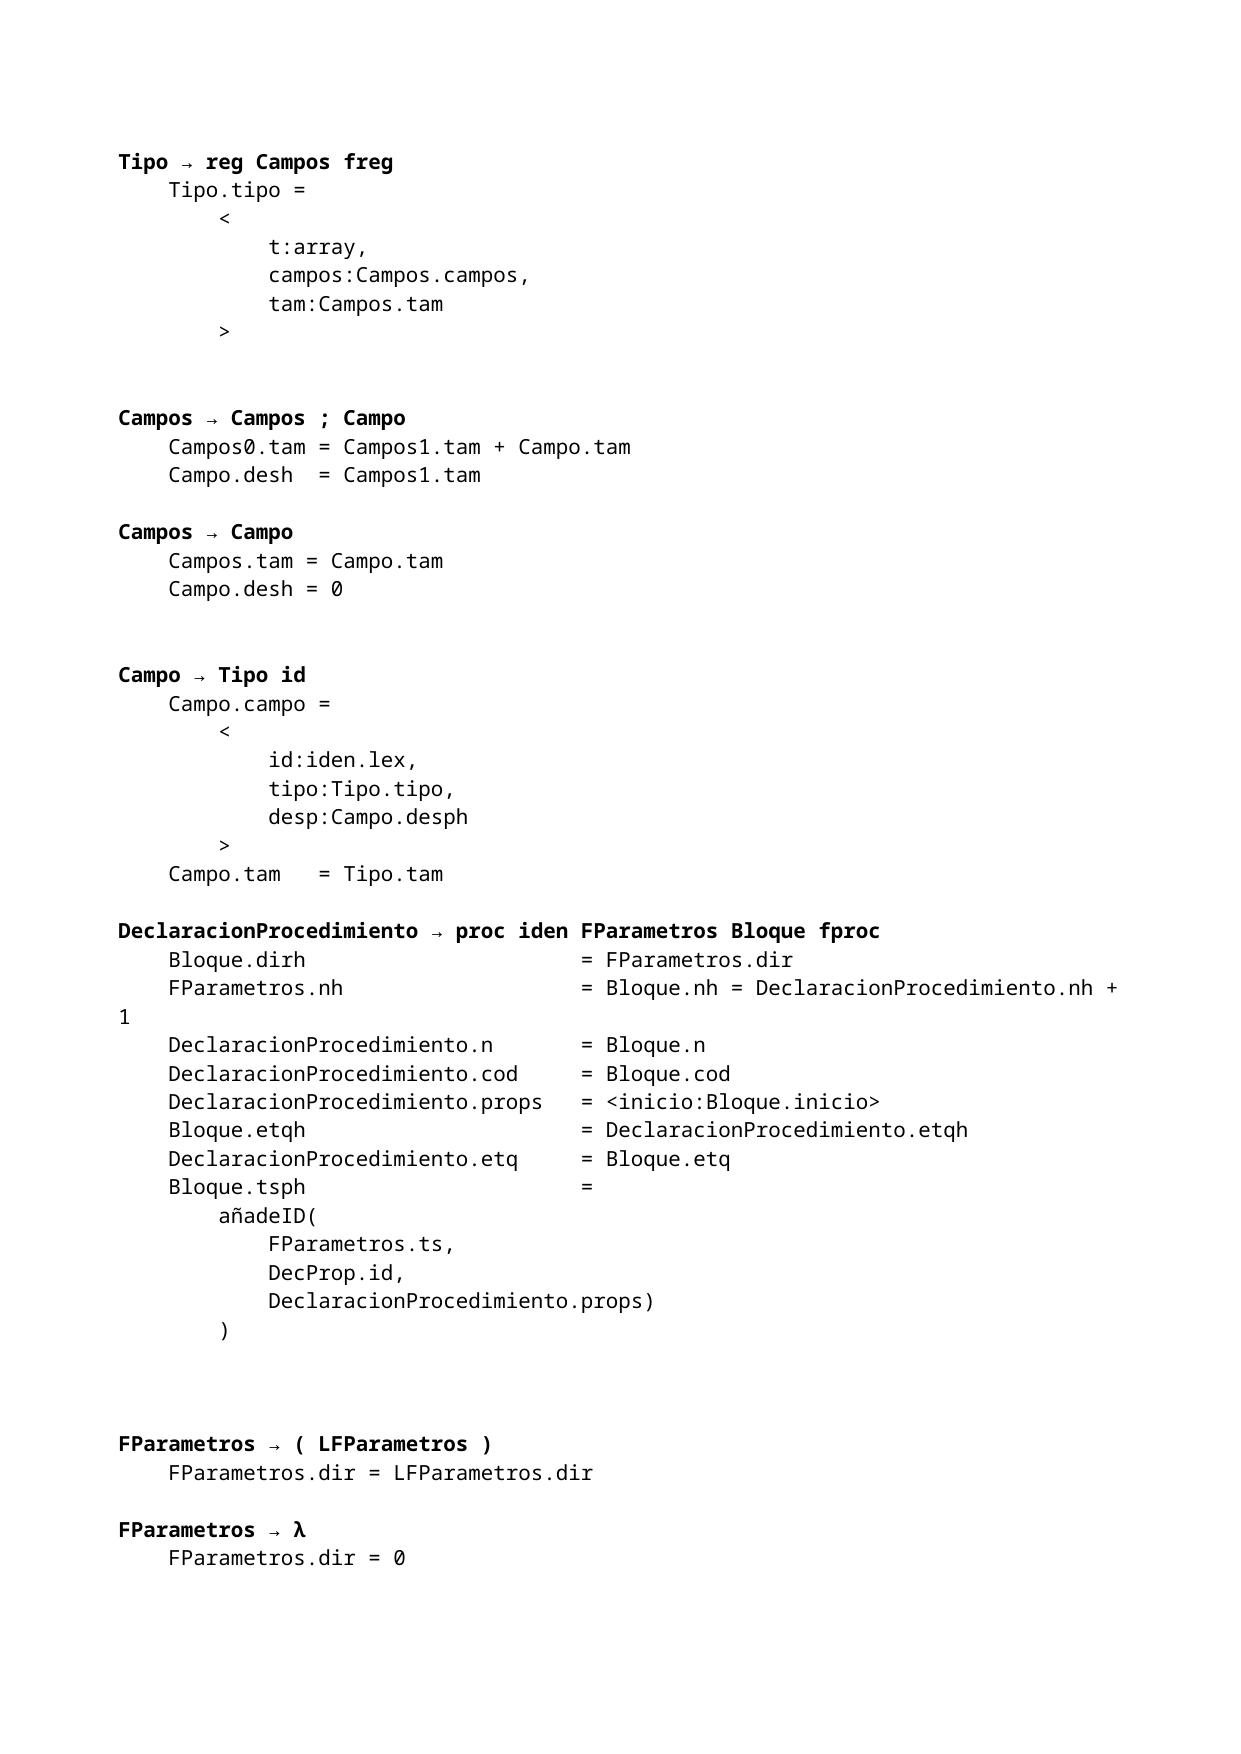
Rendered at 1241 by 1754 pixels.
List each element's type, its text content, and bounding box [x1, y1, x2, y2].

text tipo:Tipo.tipo, [118, 774, 1122, 802]
text < [118, 204, 1122, 232]
text Campo → Tipo id [118, 660, 1122, 689]
text Bloque.dirh = FParametros.dir [118, 945, 1122, 973]
text t:array, [118, 232, 1122, 261]
text FParametros.ts, [118, 1229, 1122, 1258]
text DeclaracionProcedimiento.etq = Bloque.etq [118, 1144, 1122, 1172]
text Campo.tam = Tipo.tam [118, 859, 1122, 888]
text FParametros.nh = Bloque.nh = DeclaracionProcedimiento.nh + 1 [118, 973, 1122, 1030]
text DecProp.id, [118, 1258, 1122, 1286]
text campos:Campos.campos, [118, 261, 1122, 289]
text desp:Campo.desph [118, 802, 1122, 831]
text Bloque.etqh = DeclaracionProcedimiento.etqh [118, 1116, 1122, 1144]
text Campos0.tam = Campos1.tam + Campo.tam [118, 432, 1122, 460]
text FParametros.dir = 0 [118, 1543, 1122, 1572]
text Campos.tam = Campo.tam [118, 546, 1122, 574]
text DeclaracionProcedimiento.props) [118, 1286, 1122, 1315]
text Tipo → reg Campos freg [118, 147, 1122, 175]
text > [118, 831, 1122, 859]
text FParametros.dir = LFParametros.dir [118, 1458, 1122, 1486]
text Tipo.tipo = [118, 175, 1122, 204]
text DeclaracionProcedimiento.cod = Bloque.cod [118, 1059, 1122, 1087]
text DeclaracionProcedimiento → proc iden FParametros Bloque fproc [118, 917, 1122, 945]
text añadeID( [118, 1201, 1122, 1229]
text tam:Campos.tam [118, 289, 1122, 317]
text Campo.desh = Campos1.tam [118, 460, 1122, 489]
text Campo.campo = [118, 689, 1122, 717]
text DeclaracionProcedimiento.props = <inicio:Bloque.inicio> [118, 1087, 1122, 1116]
text Campos → Campo [118, 517, 1122, 546]
text < [118, 717, 1122, 746]
text FParametros → ( LFParametros ) [118, 1429, 1122, 1458]
text ) [118, 1315, 1122, 1343]
text FParametros → λ [118, 1515, 1122, 1543]
text id:iden.lex, [118, 746, 1122, 774]
text > [118, 317, 1122, 346]
text Bloque.tsph = [118, 1172, 1122, 1201]
text Campos → Campos ; Campo [118, 403, 1122, 432]
text Campo.desh = 0 [118, 574, 1122, 603]
text DeclaracionProcedimiento.n = Bloque.n [118, 1030, 1122, 1059]
